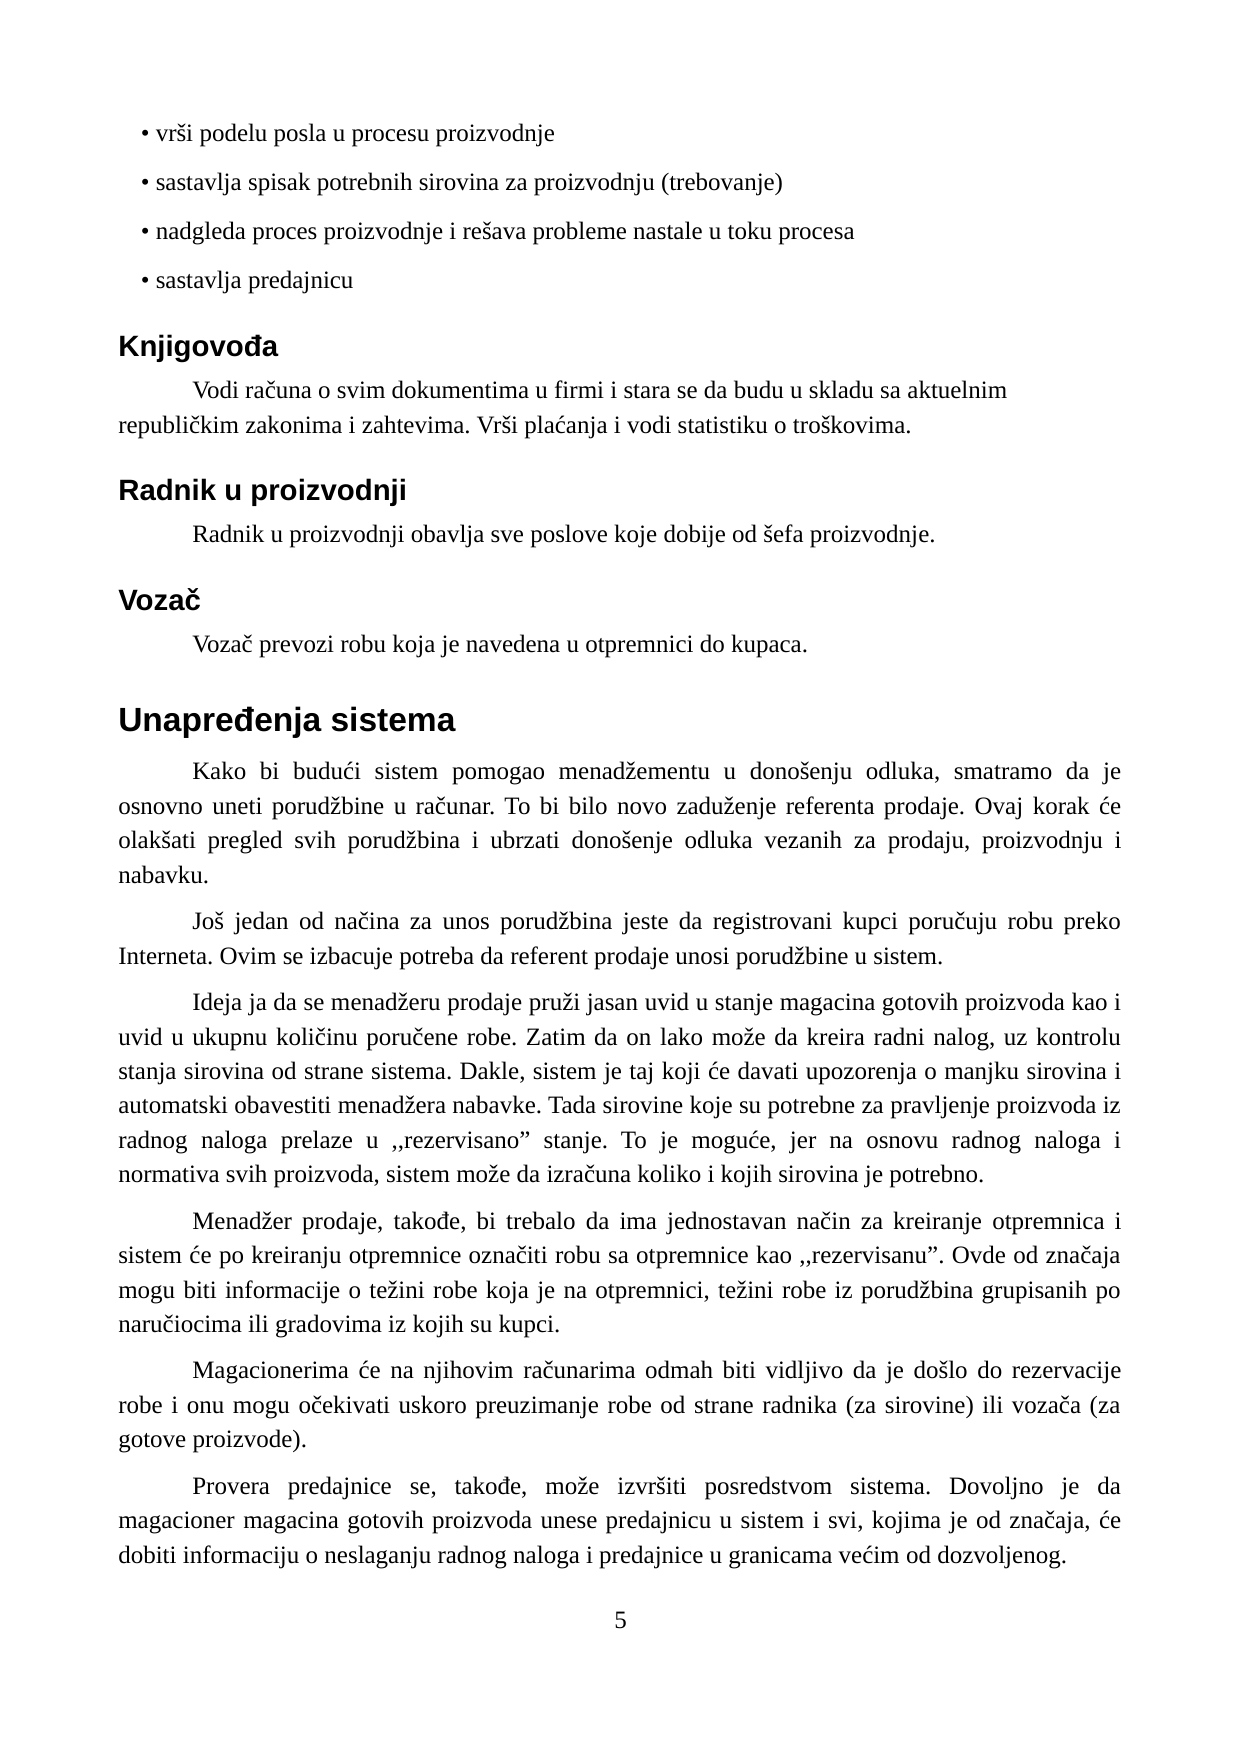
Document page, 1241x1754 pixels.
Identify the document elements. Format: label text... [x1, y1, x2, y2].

subtitle Radnik u proizvodnji [118, 473, 1122, 507]
text Kako bi budući sistem pomogao menadžementu u donošenju odluka, smatramo da je osnovno uneti porudžbine u računar. To bi bilo novo zaduženje referenta prodaje. Ovaj korak će olakšati pregled svih porudžbina i ubrzati donošenje odluka vezanih za prodaju, proizvodnju i nabavku. [118, 756, 1122, 889]
text Provera predajnice se, takođe, može izvršiti posredstvom sistema. Dovoljno je da magacioner magacina gotovih proizvoda unese predajnicu u sistem i svi, kojima je od značaja, će dobiti informaciju o neslaganju radnog naloga i predajnice u granicama većim od dozvoljenog. [118, 1471, 1122, 1569]
subtitle Knjigovođa [118, 329, 1122, 363]
text Magacionerima će na njihovim računarima odmah biti vidljivo da je došlo do rezervacije robe i onu mogu očekivati uskoro preuzimanje robe od strane radnika (za sirovine) ili vozača (za gotove proizvode). [118, 1356, 1122, 1453]
list nadgleda proces proizvodnje i rešava probleme nastale u toku procesa [141, 216, 1122, 245]
text Vodi računa o svim dokumentima u firmi i stara se da budu u skladu sa aktuelnim republičkim zakonima i zahtevima. Vrši plaćanja i vodi statistiku o troškovima. [118, 375, 1122, 438]
list vrši podelu posla u procesu proizvodnje [141, 118, 1122, 147]
text Još jedan od načina za unos porudžbina jeste da registrovani kupci poručuju robu preko Interneta. Ovim se izbacuje potreba da referent prodaje unosi porudžbine u sistem. [118, 906, 1122, 969]
list sastavlja predajnicu [141, 265, 1122, 294]
subtitle Vozač [118, 583, 1122, 617]
text Vozač prevozi robu koja je navedena u otpremnici do kupaca. [118, 629, 1122, 658]
text Menadžer prodaje, takođe, bi trebalo da ima jednostavan način za kreiranje otpremnica i sistem će po kreiranju otpremnice označiti robu sa otpremnice kao ,,rezervisanu”. Ovde od značaja mogu biti informacije o težini robe koja je na otpremnici, težini robe iz porudžbina grupisanih po naručiocima ili gradovima iz kojih su kupci. [118, 1206, 1122, 1338]
text Radnik u proizvodnji obavlja sve poslove koje dobije od šefa proizvodnje. [118, 519, 1122, 548]
list sastavlja spisak potrebnih sirovina za proizvodnju (trebovanje) [141, 167, 1122, 196]
text Ideja ja da se menadžeru prodaje pruži jasan uvid u stanje magacina gotovih proizvoda kao i uvid u ukupnu količinu poručene robe. Zatim da on lako može da kreira radni nalog, uz kontrolu stanja sirovina od strane sistema. Dakle, sistem je taj koji će davati upozorenja o manjku sirovina i automatski obavestiti menadžera nabavke. Tada sirovine koje su potrebne za pravljenje proizvoda iz radnog naloga prelaze u ,,rezervisano” stanje. To je moguće, jer na osnovu radnog naloga i normativa svih proizvoda, sistem može da izračuna koliko i kojih sirovina je potrebno. [118, 987, 1122, 1188]
subtitle Unapređenja sistema [118, 699, 1122, 738]
